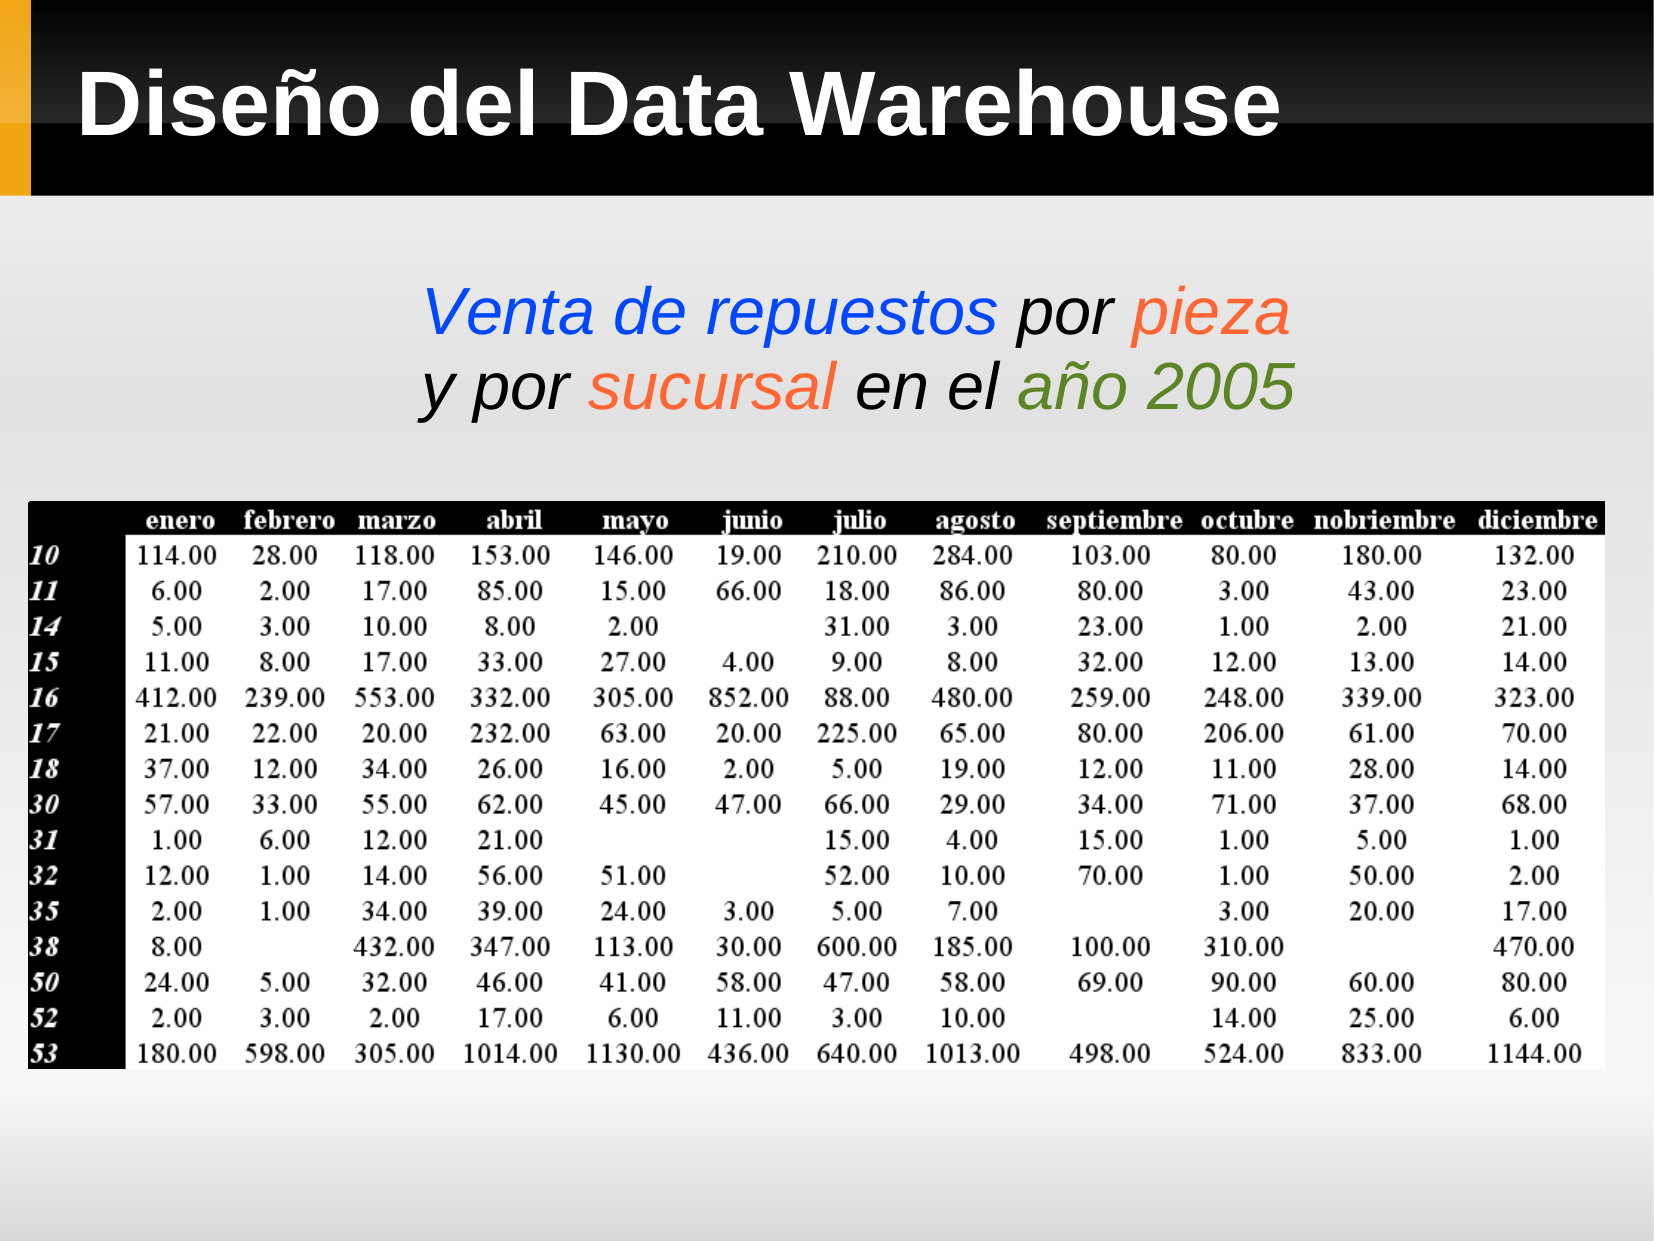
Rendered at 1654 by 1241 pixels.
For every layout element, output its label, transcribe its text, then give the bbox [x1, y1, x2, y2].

text_box Venta de repuestos por pieza y por sucursal en el año 2005 [388, 266, 1329, 461]
picture [0, 0, 1654, 1241]
title Diseño del Data Warehouse [76, 7, 1565, 200]
